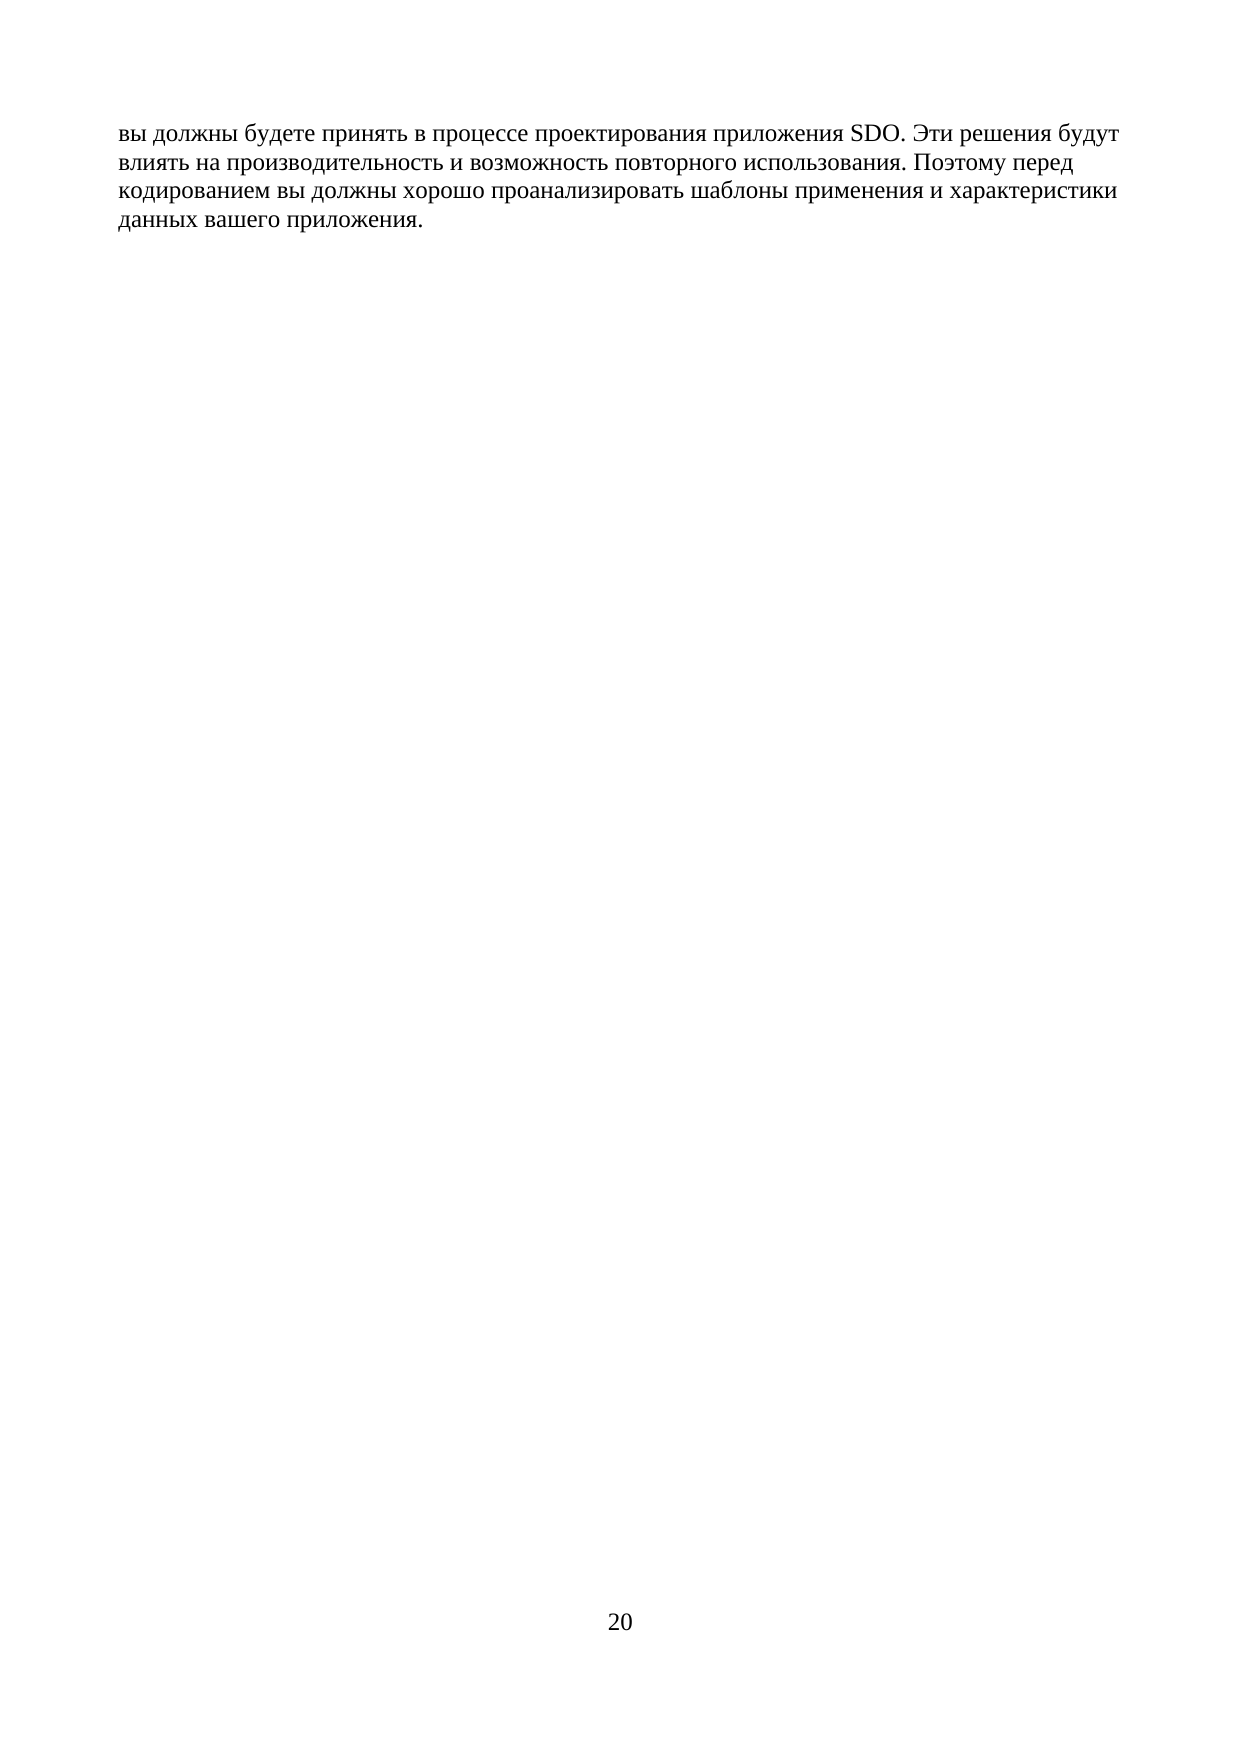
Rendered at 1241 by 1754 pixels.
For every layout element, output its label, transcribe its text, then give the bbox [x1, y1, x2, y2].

text вы должны будете принять в процессе проектирования приложения SDO. Эти решения будут влиять на производительность и возможность повторного использования. Поэтому перед кодированием вы должны хорошо проанализировать шаблоны применения и характеристики данных вашего приложения. [118, 118, 1122, 233]
